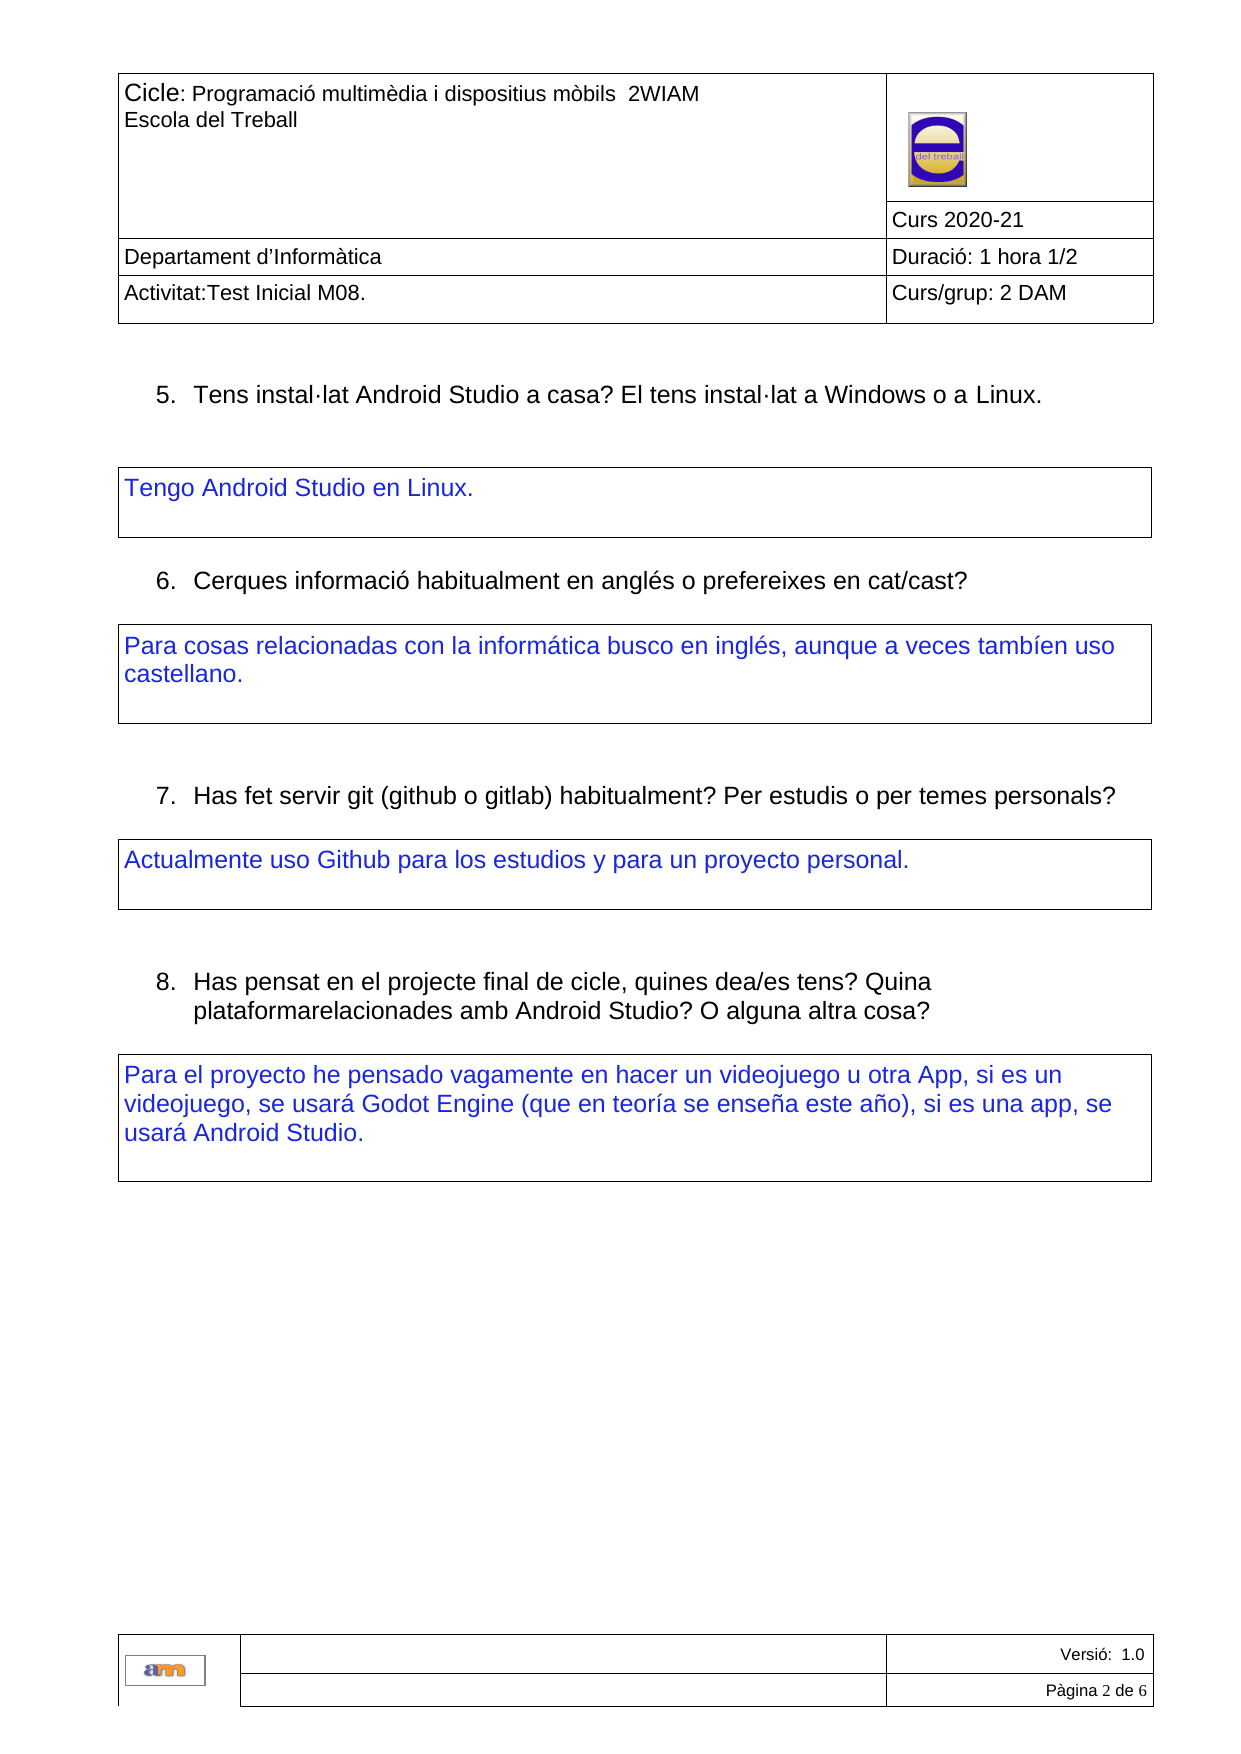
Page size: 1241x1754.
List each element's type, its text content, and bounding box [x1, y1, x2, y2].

list Has fet servir git (github o gitlab) habitualment? Per estudis o per temes personals? [156, 781, 1152, 810]
list Has pensat en el projecte final de cicle, quines dea/es tens? Quina plataformarelacionades amb Android Studio? O alguna altra cosa? [156, 967, 1152, 1025]
list Tens instal·lat Android Studio a casa? El tens instal·lat a Windows o a Linux. [156, 380, 1152, 409]
picture [142, 1663, 189, 1678]
table_header Para el proyecto he pensado vagamente en hacer un videojuego u otra App, si es un videojuego, se usará Godot Engine (que en teoría se enseña este año), si es una app, se usará Android Studio. [119, 1055, 1151, 1181]
table_header Para cosas relacionadas con la informática busco en inglés, aunque a veces tambíen uso castellano. [119, 625, 1151, 723]
picture [908, 112, 967, 187]
table_header Actualmente uso Github para los estudios y para un proyecto personal. [119, 840, 1151, 909]
list Cerques informació habitualment en anglés o prefereixes en cat/cast? [156, 566, 1152, 595]
table_header Tengo Android Studio en Linux. [119, 468, 1151, 537]
